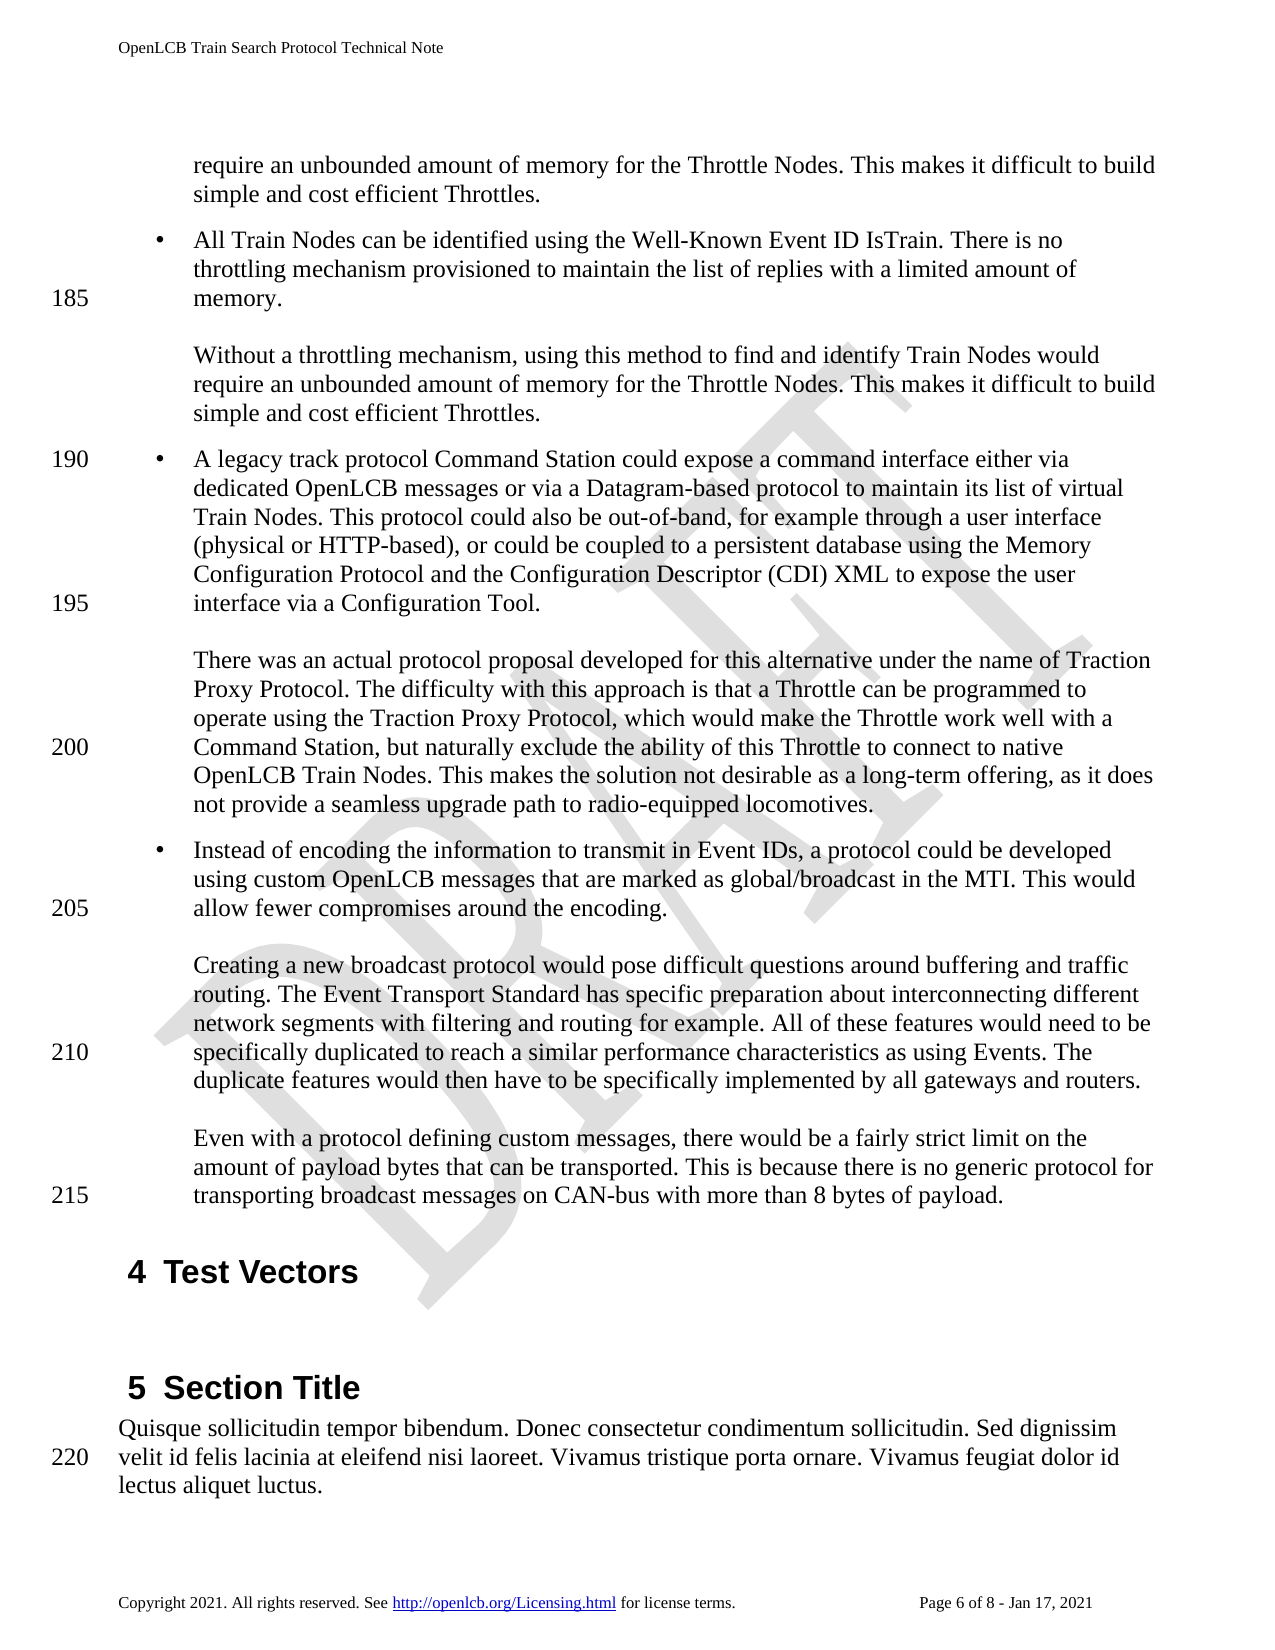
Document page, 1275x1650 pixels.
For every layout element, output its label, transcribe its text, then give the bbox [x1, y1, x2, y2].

list require an unbounded amount of memory for the Throttle Nodes. This makes it difficult to build simple and cost efficient Throttles. [156, 150, 1157, 207]
list Instead of encoding the information to transmit in Event IDs, a protocol could be developed using custom OpenLCB messages that are marked as global/broadcast in the MTI. This would allow fewer compromises around the encoding. Creating a new broadcast protocol would pose difficult questions around buffering and traffic routing. The Event Transport Standard has specific preparation about interconnecting different network segments with filtering and routing for example. All of these features would need to be specifically duplicated to reach a similar performance characteristics as using Events. The duplicate features would then have to be specifically implemented by all gateways and routers. Even with a protocol defining custom messages, there would be a fairly strict limit on the amount of payload bytes that can be transported. This is because there is no generic protocol for transporting broadcast messages on CAN-bus with more than 8 bytes of payload. [156, 836, 1157, 1209]
subtitle [449, 1252, 1157, 1291]
subtitle Section Title [118, 1368, 1157, 1407]
text Quisque sollicitudin tempor bibendum. Donec consectetur condimentum sollicitudin. Sed dignissim velit id felis lacinia at eleifend nisi laoreet. Vivamus tristique porta ornare. Vivamus feugiat dolor id lectus aliquet luctus. [118, 1413, 1157, 1499]
list A legacy track protocol Command Station could expose a command interface either via dedicated OpenLCB messages or via a Datagram-based protocol to maintain its list of virtual Train Nodes. This protocol could also be out-of-band, for example through a user interface (physical or HTTP-based), or could be coupled to a persistent database using the Memory Configuration Protocol and the Configuration Descriptor (CDI) XML to expose the user interface via a Configuration Tool. There was an actual protocol proposal developed for this alternative under the name of Traction Proxy Protocol. The difficulty with this approach is that a Throttle can be programmed to operate using the Traction Proxy Protocol, which would make the Throttle work well with a Command Station, but naturally exclude the ability of this Throttle to connect to native OpenLCB Train Nodes. This makes the solution not desirable as a long-term offering, as it does not provide a seamless upgrade path to radio-equipped locomotives. [156, 444, 1157, 818]
subtitle Test Vectors [118, 1252, 429, 1291]
list All Train Nodes can be identified using the Well-Known Event ID IsTrain. There is no throttling mechanism provisioned to maintain the list of replies with a limited amount of memory. Without a throttling mechanism, using this method to find and identify Train Nodes would require an unbounded amount of memory for the Throttle Nodes. This makes it difficult to build simple and cost efficient Throttles. [156, 225, 1157, 426]
